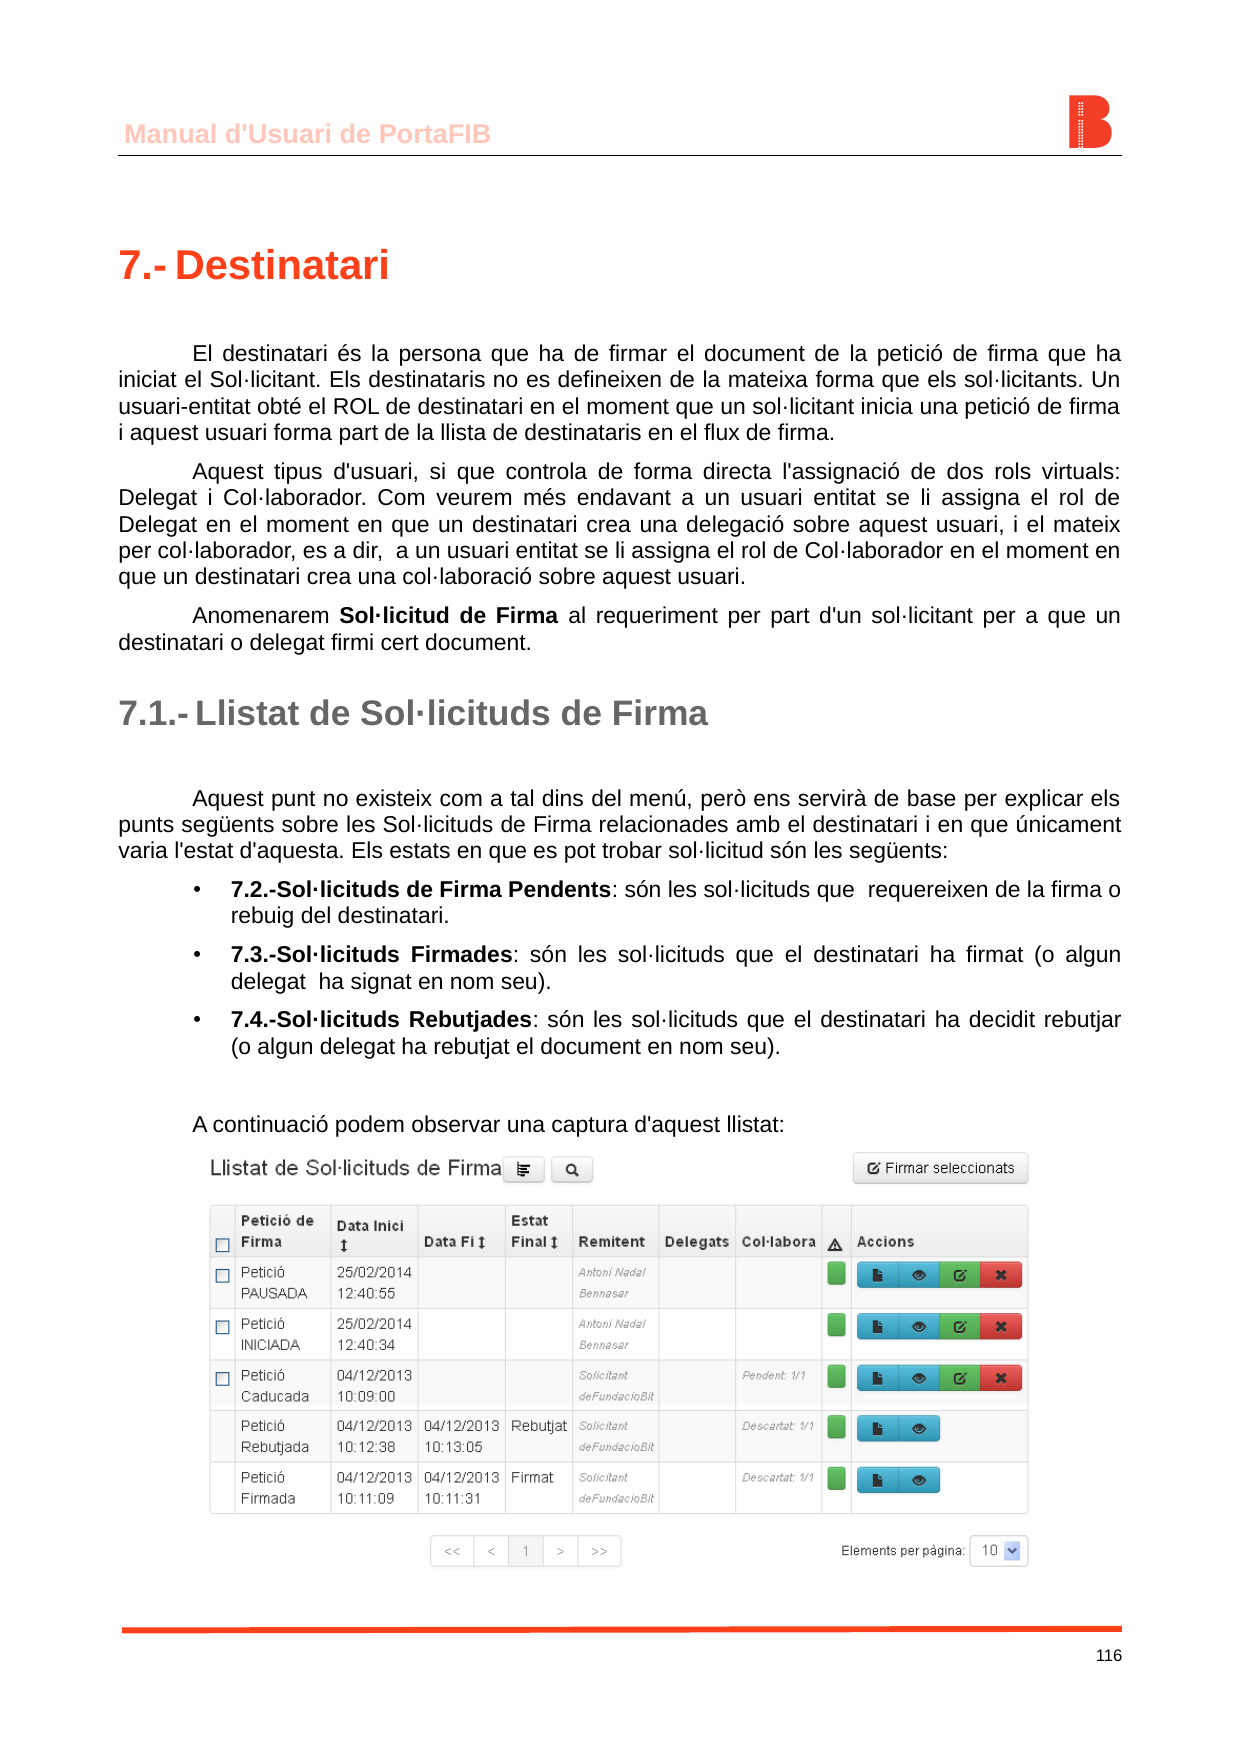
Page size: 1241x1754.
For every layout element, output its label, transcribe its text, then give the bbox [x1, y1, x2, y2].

text Anomenarem Sol·licitud de Firma al requeriment per part d'un sol·licitant per a que un destinatari o delegat firmi cert document. [118, 602, 1122, 655]
list 7.3.-Sol·licituds Firmades: són les sol·licituds que el destinatari ha firmat (o algun delegat ha signat en nom seu). [193, 941, 1122, 994]
picture [201, 1149, 1039, 1571]
subtitle Llistat de Sol·licituds de Firma [118, 692, 1122, 733]
text Aquest tipus d'usuari, si que controla de forma directa l'assignació de dos rols virtuals: Delegat i Col·laborador. Com veurem més endavant a un usuari entitat se li assigna el rol de Delegat en el moment en que un destinatari crea una delegació sobre aquest usuari, i el mateix per col·laborador, es a dir, a un usuari entitat se li assigna el rol de Col·laborador en el moment en que un destinatari crea una col·laboració sobre aquest usuari. [118, 458, 1122, 590]
subtitle Destinatari [118, 241, 1122, 289]
text Aquest punt no existeix com a tal dins del menú, però ens servirà de base per explicar els punts següents sobre les Sol·licituds de Firma relacionades amb el destinatari i en que únicament varia l'estat d'aquesta. Els estats en que es pot trobar sol·licitud són les següents: [118, 784, 1122, 863]
text A continuació podem observar una captura d'aquest llistat: [118, 1111, 1122, 1137]
picture [1063, 94, 1117, 150]
text El destinatari és la persona que ha de firmar el document de la petició de firma que ha iniciat el Sol·licitant. Els destinataris no es defineixen de la mateixa forma que els sol·licitants. Un usuari-entitat obté el ROL de destinatari en el moment que un sol·licitant inicia una petició de firma i aquest usuari forma part de la llista de destinataris en el flux de firma. [118, 340, 1122, 445]
list 7.4.-Sol·licituds Rebutjades: són les sol·licituds que el destinatari ha decidit rebutjar (o algun delegat ha rebutjat el document en nom seu). [193, 1006, 1122, 1059]
list 7.2.-Sol·licituds de Firma Pendents: són les sol·licituds que requereixen de la firma o rebuig del destinatari. [193, 876, 1122, 929]
